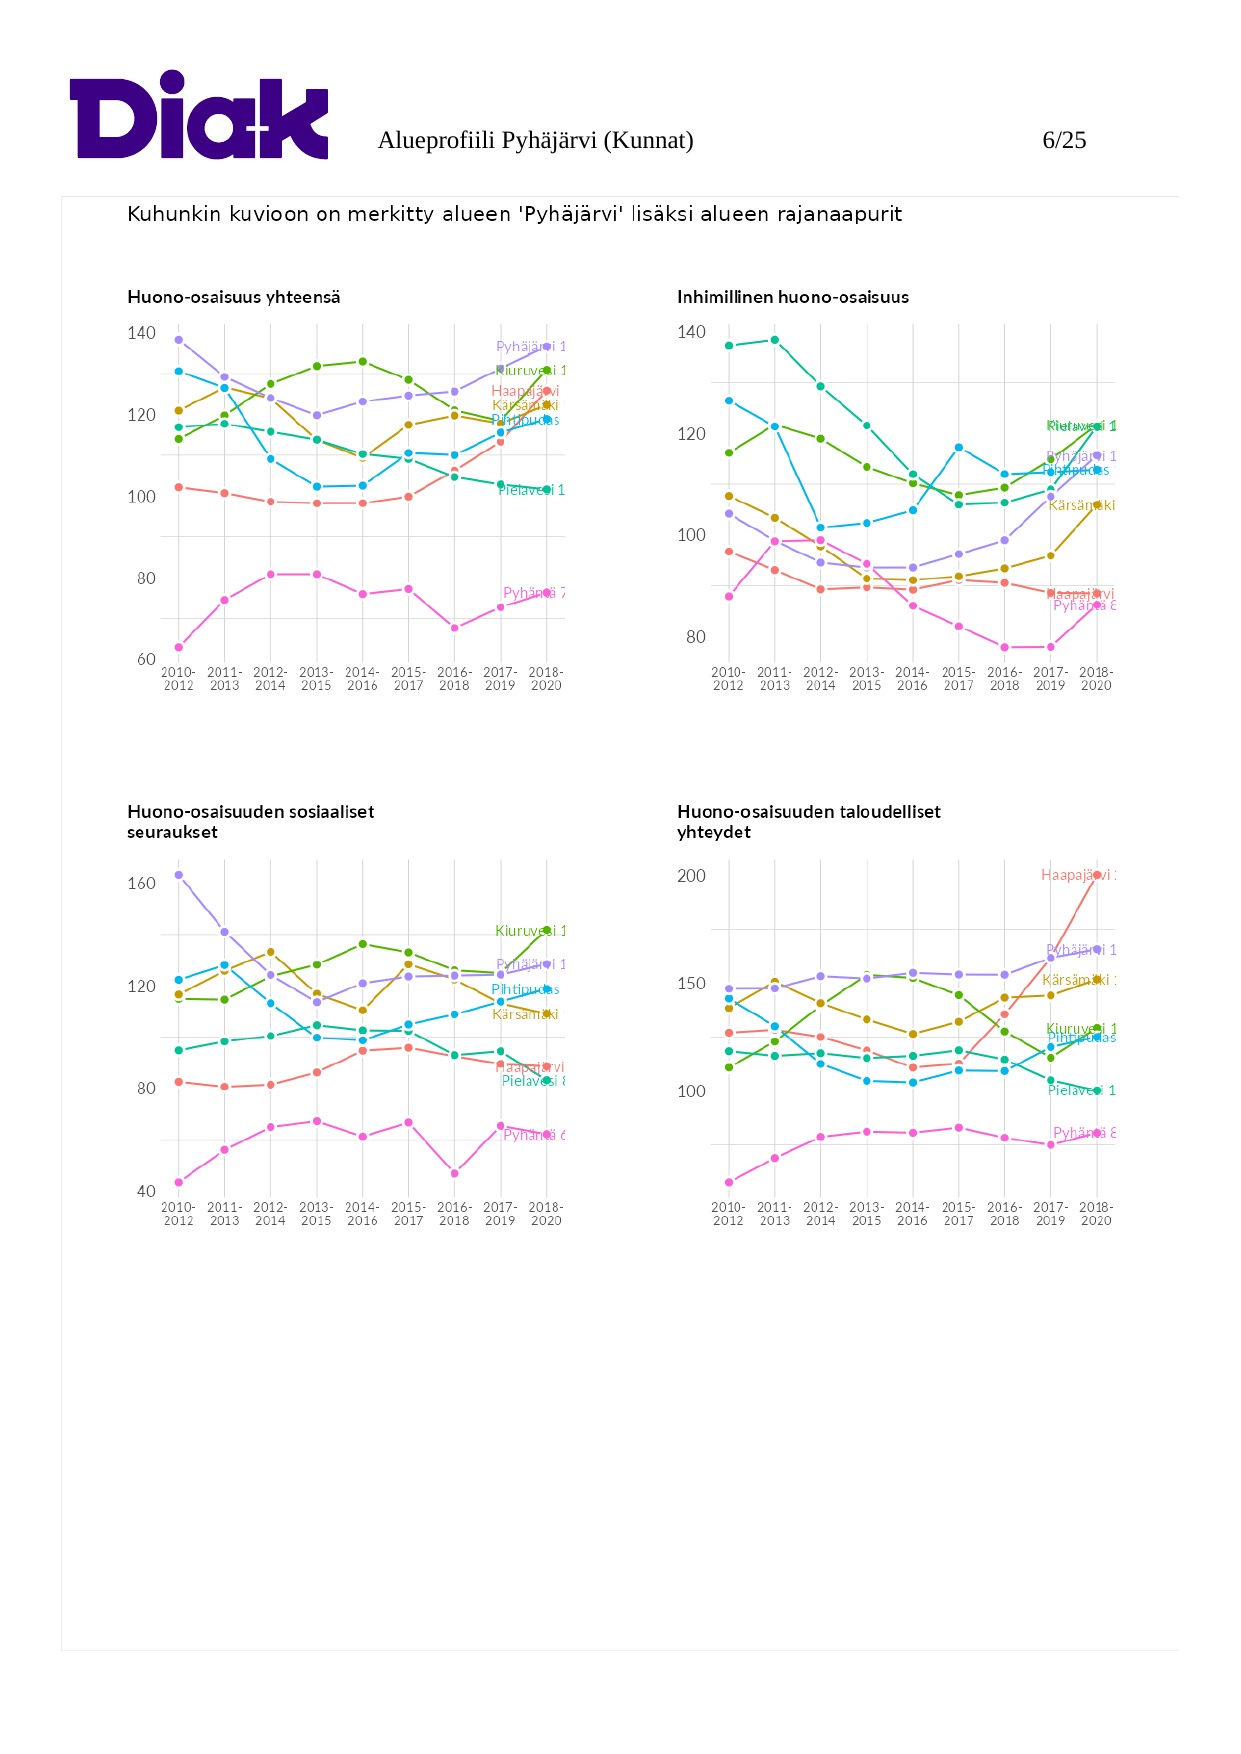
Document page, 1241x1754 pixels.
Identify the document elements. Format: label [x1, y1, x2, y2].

picture [61, 196, 1179, 1651]
